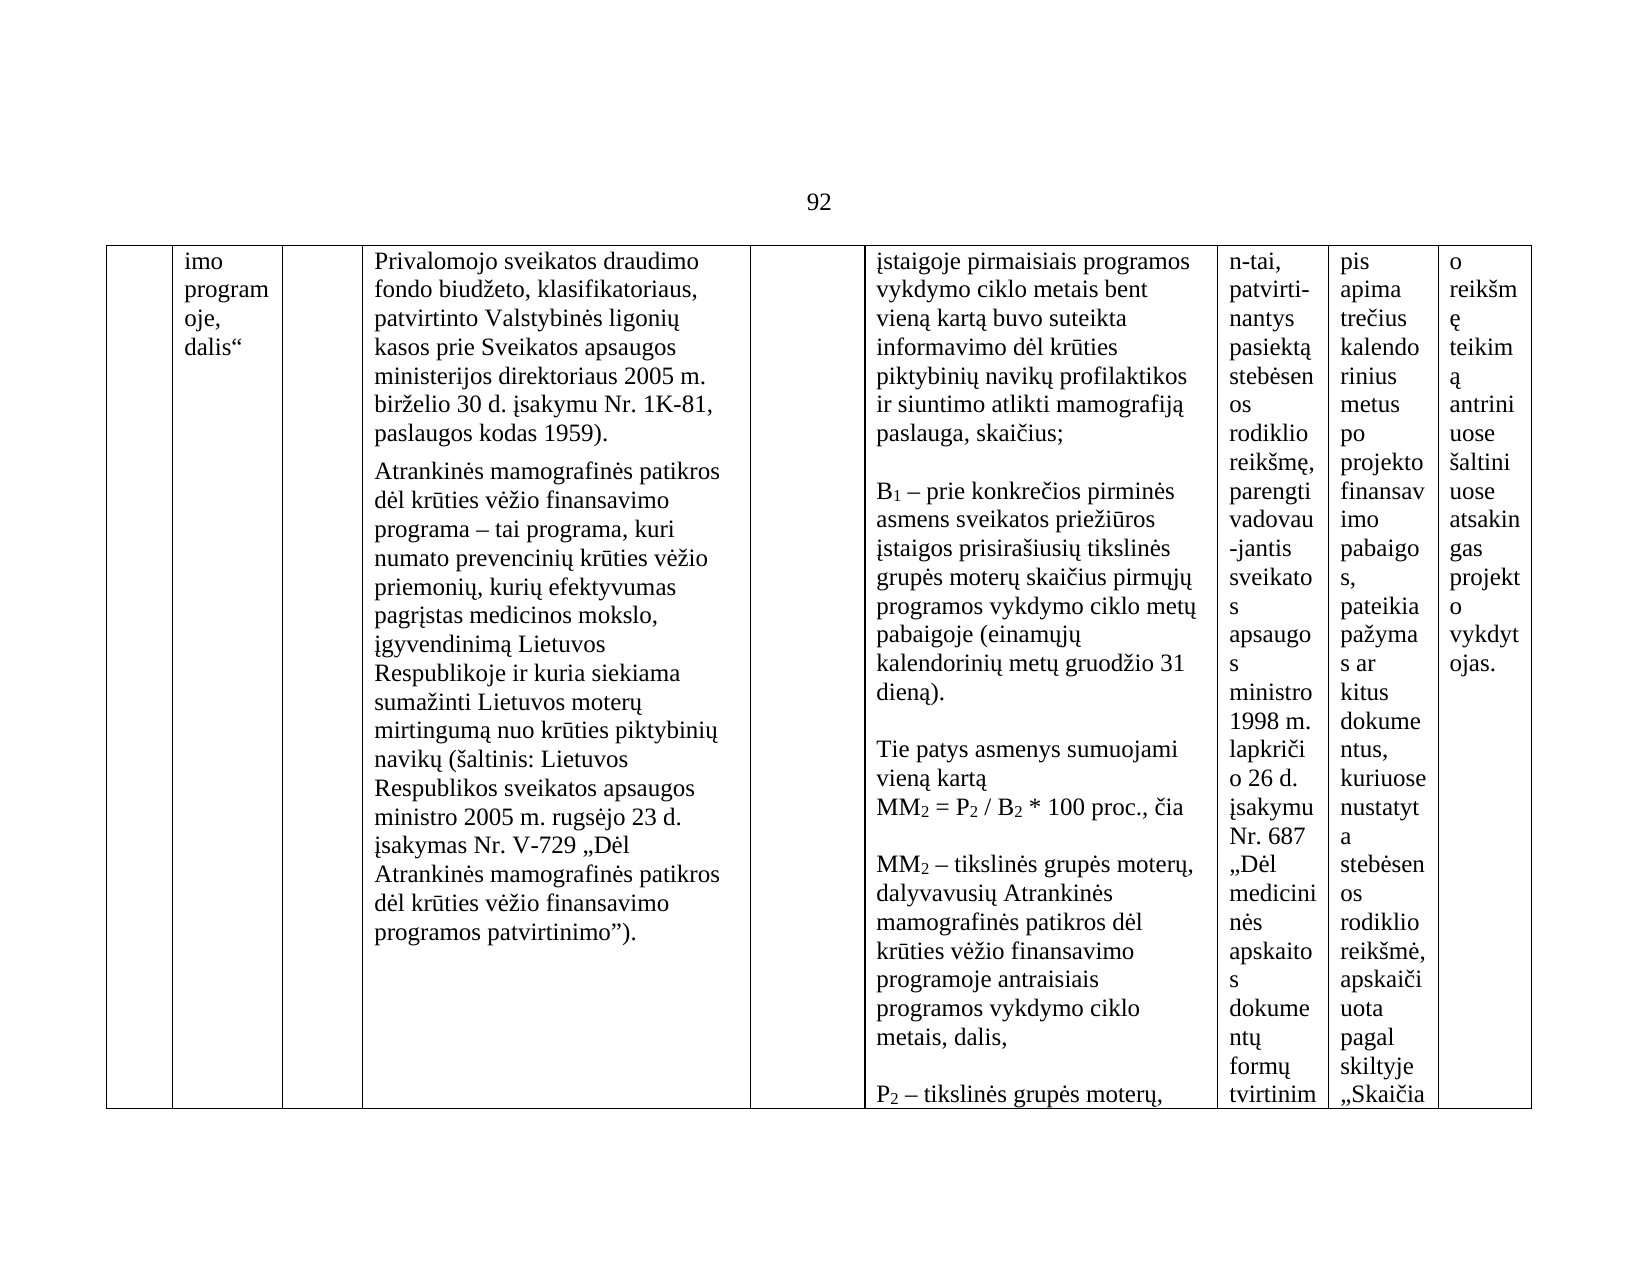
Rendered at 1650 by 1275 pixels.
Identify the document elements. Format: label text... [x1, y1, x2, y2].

table_cell n-tai, patvirti-nantys pasiektą stebėsenos rodiklio reikšmę, parengti vadovau-jantis sveikatos apsaugos ministro 1998 m. lapkričio 26 d. įsakymu Nr. 687 „Dėl medicininės apskaitos dokumentų formų tvirtinim [1218, 246, 1328, 1108]
table_cell pis apima trečius kalendorinius metus po projekto finansavimo pabaigos, pateikia pažymas ar kitus dokumentus, kuriuose nustatyta stebėsenos rodiklio reikšmė, apskaičiuota pagal skiltyje „Skaičia [1329, 246, 1438, 1108]
table_cell [107, 246, 172, 1108]
table_cell [751, 246, 864, 1108]
table_cell o reikšmę teikimą antriniuose šaltiniuose atsakingas projekto vykdytojas. [1439, 246, 1531, 1108]
table_cell imo programoje, dalis“ [173, 246, 282, 1108]
table_cell įstaigoje pirmaisiais programos vykdymo ciklo metais bent vieną kartą buvo suteikta informavimo dėl krūties piktybinių navikų profilaktikos ir siuntimo atlikti mamografiją paslauga, skaičius; B1 – prie konkrečios pirminės asmens sveikatos priežiūros įstaigos prisirašiusių tikslinės grupės moterų skaičius pirmųjų programos vykdymo ciklo metų pabaigoje (einamųjų kalendorinių metų gruodžio 31 dieną). Tie patys asmenys sumuojami vieną kartą MM2 = P2 / B2 * 100 proc., čia MM2 – tikslinės grupės moterų, dalyvavusių Atrankinės mamografinės patikros dėl krūties vėžio finansavimo programoje antraisiais programos vykdymo ciklo metais, dalis, P2 – tikslinės grupės moterų, [866, 246, 1217, 1108]
table_cell Privalomojo sveikatos draudimo fondo biudžeto, klasifikatoriaus, patvirtinto Valstybinės ligonių kasos prie Sveikatos apsaugos ministerijos direktoriaus 2005 m. birželio 30 d. įsakymu Nr. 1K-81, paslaugos kodas 1959). Atrankinės mamografinės patikros dėl krūties vėžio finansavimo programa – tai programa, kuri numato prevencinių krūties vėžio priemonių, kurių efektyvumas pagrįstas medicinos mokslo, įgyvendinimą Lietuvos Respublikoje ir kuria siekiama sumažinti Lietuvos moterų mirtingumą nuo krūties piktybinių navikų (šaltinis: Lietuvos Respublikos sveikatos apsaugos ministro 2005 m. rugsėjo 23 d. įsakymas Nr. V-729 „Dėl Atrankinės mamografinės patikros dėl krūties vėžio finansavimo programos patvirtinimo”). [363, 246, 750, 1108]
table_cell [283, 246, 362, 1108]
